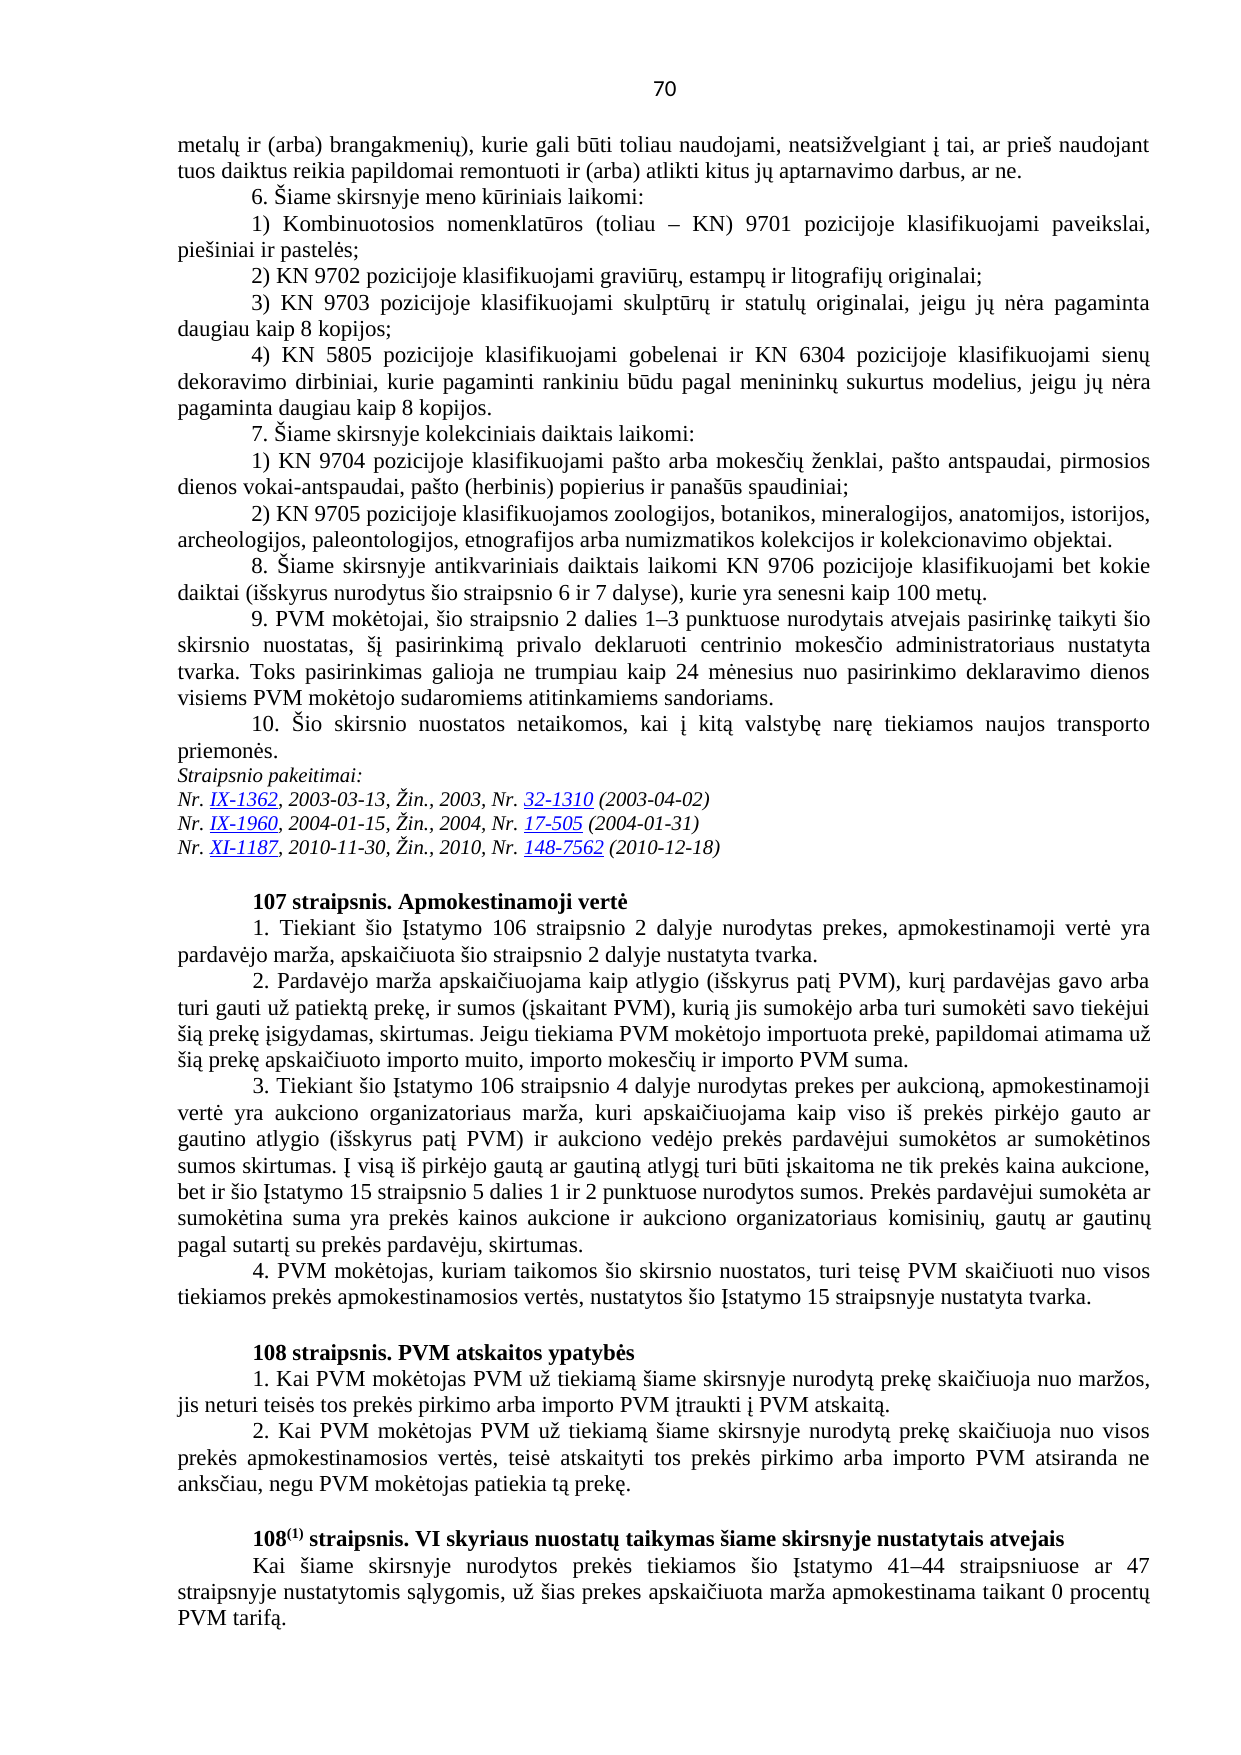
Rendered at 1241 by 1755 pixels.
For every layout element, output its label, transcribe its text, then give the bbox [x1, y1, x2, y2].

text 8. Šiame skirsnyje antikvariniais daiktais laikomi KN 9706 pozicijoje klasifikuojami bet kokie daiktai (išskyrus nurodytus šio straipsnio 6 ir 7 dalyse), kurie yra senesni kaip 100 metų. [177, 552, 1152, 605]
text 1. Tiekiant šio Įstatymo 106 straipsnio 2 dalyje nurodytas prekes, apmokestinamoji vertė yra pardavėjo marža, apskaičiuota šio straipsnio 2 dalyje nustatyta tvarka. [177, 914, 1152, 967]
text 108 straipsnis. PVM atskaitos ypatybės [177, 1338, 1152, 1365]
text 2) KN 9705 pozicijoje klasifikuojamos zoologijos, botanikos, mineralogijos, anatomijos, istorijos, archeologijos, paleontologijos, etnografijos arba numizmatikos kolekcijos ir kolekcionavimo objektai. [177, 499, 1152, 552]
text 1) Kombinuotosios nomenklatūros (toliau – KN) 9701 pozicijoje klasifikuojami paveikslai, piešiniai ir pastelės; [177, 210, 1152, 262]
text Kai šiame skirsnyje nurodytos prekės tiekiamos šio Įstatymo 41–44 straipsniuose ar 47 straipsnyje nustatytomis sąlygomis, už šias prekes apskaičiuota marža apmokestinama taikant 0 procentų PVM tarifą. [177, 1552, 1152, 1631]
text Nr. IX-1960, 2004-01-15, Žin., 2004, Nr. 17-505 (2004-01-31) [177, 811, 1152, 835]
text 107 straipsnis. Apmokestinamoji vertė [177, 888, 1152, 914]
text 6. Šiame skirsnyje meno kūriniais laikomi: [177, 183, 1152, 210]
text 2) KN 9702 pozicijoje klasifikuojami graviūrų, estampų ir litografijų originalai; [177, 262, 1152, 289]
text Straipsnio pakeitimai: [177, 763, 1152, 787]
text 10. Šio skirsnio nuostatos netaikomos, kai į kitą valstybę narę tiekiamos naujos transporto priemonės. [177, 710, 1152, 763]
text Nr. IX-1362, 2003-03-13, Žin., 2003, Nr. 32-1310 (2003-04-02) [177, 787, 1152, 811]
text 2. Kai PVM mokėtojas PVM už tiekiamą šiame skirsnyje nurodytą prekę skaičiuoja nuo visos prekės apmokestinamosios vertės, teisė atskaityti tos prekės pirkimo arba importo PVM atsiranda ne anksčiau, negu PVM mokėtojas patiekia tą prekę. [177, 1418, 1152, 1497]
text 7. Šiame skirsnyje kolekciniais daiktais laikomi: [177, 421, 1152, 447]
text metalų ir (arba) brangakmenių), kurie gali būti toliau naudojami, neatsižvelgiant į tai, ar prieš naudojant tuos daiktus reikia papildomai remontuoti ir (arba) atlikti kitus jų aptarnavimo darbus, ar ne. [177, 131, 1152, 183]
text 4. PVM mokėtojas, kuriam taikomos šio skirsnio nuostatos, turi teisę PVM skaičiuoti nuo visos tiekiamos prekės apmokestinamosios vertės, nustatytos šio Įstatymo 15 straipsnyje nustatyta tvarka. [177, 1257, 1152, 1310]
text 3) KN 9703 pozicijoje klasifikuojami skulptūrų ir statulų originalai, jeigu jų nėra pagaminta daugiau kaip 8 kopijos; [177, 289, 1152, 341]
text 1) KN 9704 pozicijoje klasifikuojami pašto arba mokesčių ženklai, pašto antspaudai, pirmosios dienos vokai-antspaudai, pašto (herbinis) popierius ir panašūs spaudiniai; [177, 447, 1152, 499]
text 4) KN 5805 pozicijoje klasifikuojami gobelenai ir KN 6304 pozicijoje klasifikuojami sienų dekoravimo dirbiniai, kurie pagaminti rankiniu būdu pagal menininkų sukurtus modelius, jeigu jų nėra pagaminta daugiau kaip 8 kopijos. [177, 341, 1152, 421]
text 3. Tiekiant šio Įstatymo 106 straipsnio 4 dalyje nurodytas prekes per aukcioną, apmokestinamoji vertė yra aukciono organizatoriaus marža, kuri apskaičiuojama kaip viso iš prekės pirkėjo gauto ar gautino atlygio (išskyrus patį PVM) ir aukciono vedėjo prekės pardavėjui sumokėtos ar sumokėtinos sumos skirtumas. Į visą iš pirkėjo gautą ar gautiną atlygį turi būti įskaitoma ne tik prekės kaina aukcione, bet ir šio Įstatymo 15 straipsnio 5 dalies 1 ir 2 punktuose nurodytos sumos. Prekės pardavėjui sumokėta ar sumokėtina suma yra prekės kainos aukcione ir aukciono organizatoriaus komisinių, gautų ar gautinų pagal sutartį su prekės pardavėju, skirtumas. [177, 1073, 1152, 1257]
text 1. Kai PVM mokėtojas PVM už tiekiamą šiame skirsnyje nurodytą prekę skaičiuoja nuo maržos, jis neturi teisės tos prekės pirkimo arba importo PVM įtraukti į PVM atskaitą. [177, 1365, 1152, 1418]
text 9. PVM mokėtojai, šio straipsnio 2 dalies 1–3 punktuose nurodytais atvejais pasirinkę taikyti šio skirsnio nuostatas, šį pasirinkimą privalo deklaruoti centrinio mokesčio administratoriaus nustatyta tvarka. Toks pasirinkimas galioja ne trumpiau kaip 24 mėnesius nuo pasirinkimo deklaravimo dienos visiems PVM mokėtojo sudaromiems atitinkamiems sandoriams. [177, 605, 1152, 710]
text 108(1) straipsnis. VI skyriaus nuostatų taikymas šiame skirsnyje nustatytais atvejais [252, 1525, 1152, 1552]
text 2. Pardavėjo marža apskaičiuojama kaip atlygio (išskyrus patį PVM), kurį pardavėjas gavo arba turi gauti už patiektą prekę, ir sumos (įskaitant PVM), kurią jis sumokėjo arba turi sumokėti savo tiekėjui šią prekę įsigydamas, skirtumas. Jeigu tiekiama PVM mokėtojo importuota prekė, papildomai atimama už šią prekę apskaičiuoto importo muito, importo mokesčių ir importo PVM suma. [177, 967, 1152, 1073]
text Nr. XI-1187, 2010-11-30, Žin., 2010, Nr. 148-7562 (2010-12-18) [177, 835, 1152, 859]
